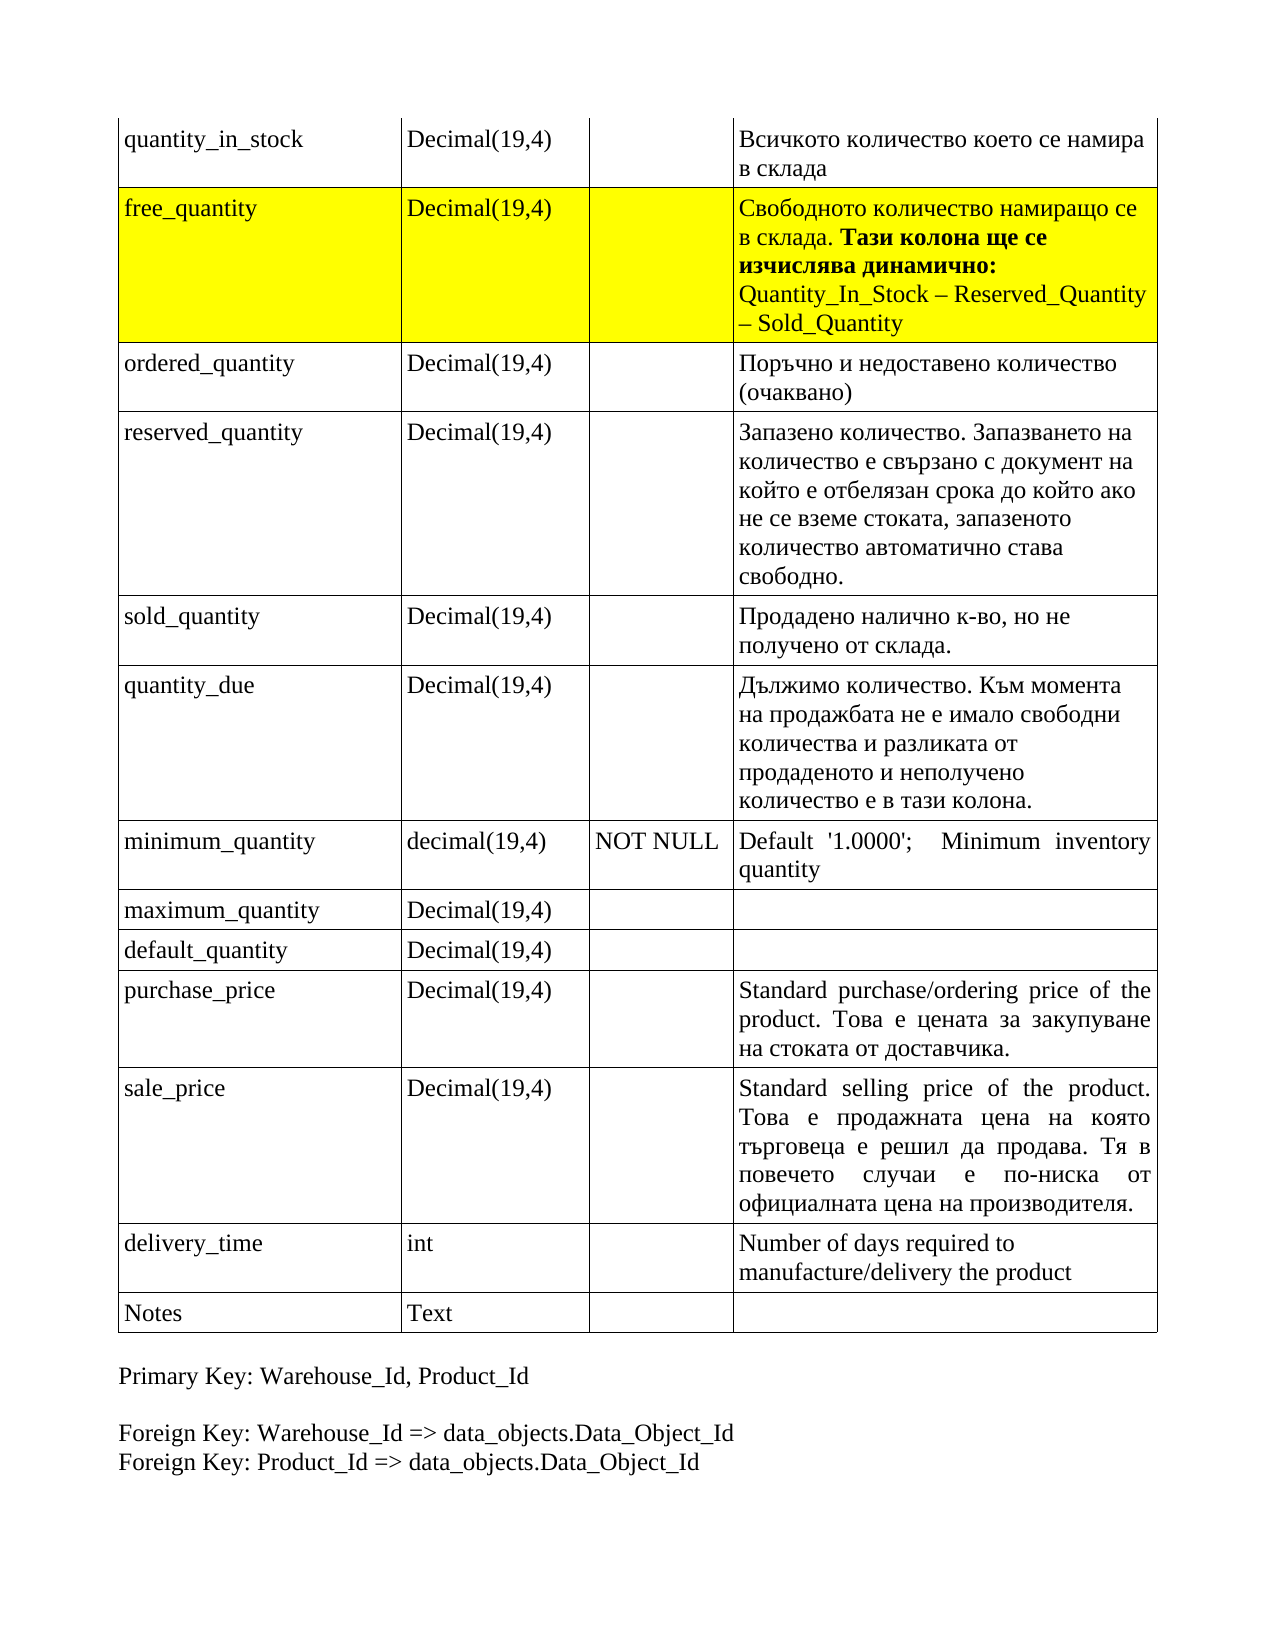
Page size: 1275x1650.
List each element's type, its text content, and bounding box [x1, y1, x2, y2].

table_cell Свободното количество намиращо се в склада. Тази колона ще се изчислява динамично: Quantity_In_Stock – Reserved_Quantity – Sold_Quantity [734, 188, 1157, 342]
table_cell quantity_in_stock [119, 118, 401, 187]
table_cell maximum_quantity [119, 890, 401, 929]
table_cell NOT NULL [590, 821, 733, 889]
table_cell [734, 1293, 1157, 1332]
table_cell Decimal(19,4) [402, 1068, 589, 1223]
text Foreign Key: Product_Id => data_objects.Data_Object_Id [118, 1447, 1157, 1476]
table_cell free_quantity [119, 188, 401, 342]
table_cell decimal(19,4) [402, 821, 589, 889]
table_cell Всичкото количество което се намира в склада [734, 118, 1157, 187]
table_cell Notes [119, 1293, 401, 1332]
table_cell [590, 343, 733, 411]
table_cell Text [402, 1293, 589, 1332]
table_cell [590, 412, 733, 595]
table_cell sold_quantity [119, 596, 401, 665]
table_cell reserved_quantity [119, 412, 401, 595]
table_cell Дължимо количество. Към момента на продажбата не е имало свободни количества и разликата от продаденото и неполучено количество е в тази колона. [734, 666, 1157, 820]
table_cell [734, 890, 1157, 929]
table_cell [590, 596, 733, 665]
table_cell delivery_time [119, 1224, 401, 1292]
table_cell Decimal(19,4) [402, 188, 589, 342]
table_cell Decimal(19,4) [402, 412, 589, 595]
table_cell [590, 1224, 733, 1292]
table_cell Decimal(19,4) [402, 971, 589, 1067]
table_cell ordered_quantity [119, 343, 401, 411]
table_cell Decimal(19,4) [402, 666, 589, 820]
table_cell Decimal(19,4) [402, 118, 589, 187]
table_cell Number of days required to manufacture/delivery the product [734, 1224, 1157, 1292]
table_cell Запазено количество. Запазването на количество е свързано с документ на който е отбелязан срока до който ако не се вземе стоката, запазеното количество автоматично става свободно. [734, 412, 1157, 595]
table_cell Default '1.0000'; Minimum inventory quantity [734, 821, 1157, 889]
table_cell Продадено налично к-во, но не получено от склада. [734, 596, 1157, 665]
table_cell Поръчно и недоставено количество (очаквано) [734, 343, 1157, 411]
table_cell default_quantity [119, 930, 401, 970]
table_cell Standard purchase/ordering price of the product. Това е цената за закупуване на стоката от доставчика. [734, 971, 1157, 1067]
table_cell Decimal(19,4) [402, 596, 589, 665]
table_cell [590, 188, 733, 342]
table_cell [734, 930, 1157, 970]
table_cell [590, 666, 733, 820]
table_cell [590, 890, 733, 929]
table_cell [590, 930, 733, 970]
table_cell Standard selling price of the product. Това е продажната цена на която търговеца е решил да продава. Тя в повечето случаи е по-ниска от официалната цена на производителя. [734, 1068, 1157, 1223]
text Primary Key: Warehouse_Id, Product_Id [118, 1361, 1157, 1390]
table_cell purchase_price [119, 971, 401, 1067]
text Foreign Key: Warehouse_Id => data_objects.Data_Object_Id [118, 1418, 1157, 1447]
table_cell int [402, 1224, 589, 1292]
table_cell [590, 1293, 733, 1332]
table_cell Decimal(19,4) [402, 343, 589, 411]
table_cell Decimal(19,4) [402, 930, 589, 970]
table_cell minimum_quantity [119, 821, 401, 889]
table_cell Decimal(19,4) [402, 890, 589, 929]
table_cell sale_price [119, 1068, 401, 1223]
table_cell [590, 118, 733, 187]
table_cell quantity_due [119, 666, 401, 820]
table_cell [590, 971, 733, 1067]
table_cell [590, 1068, 733, 1223]
